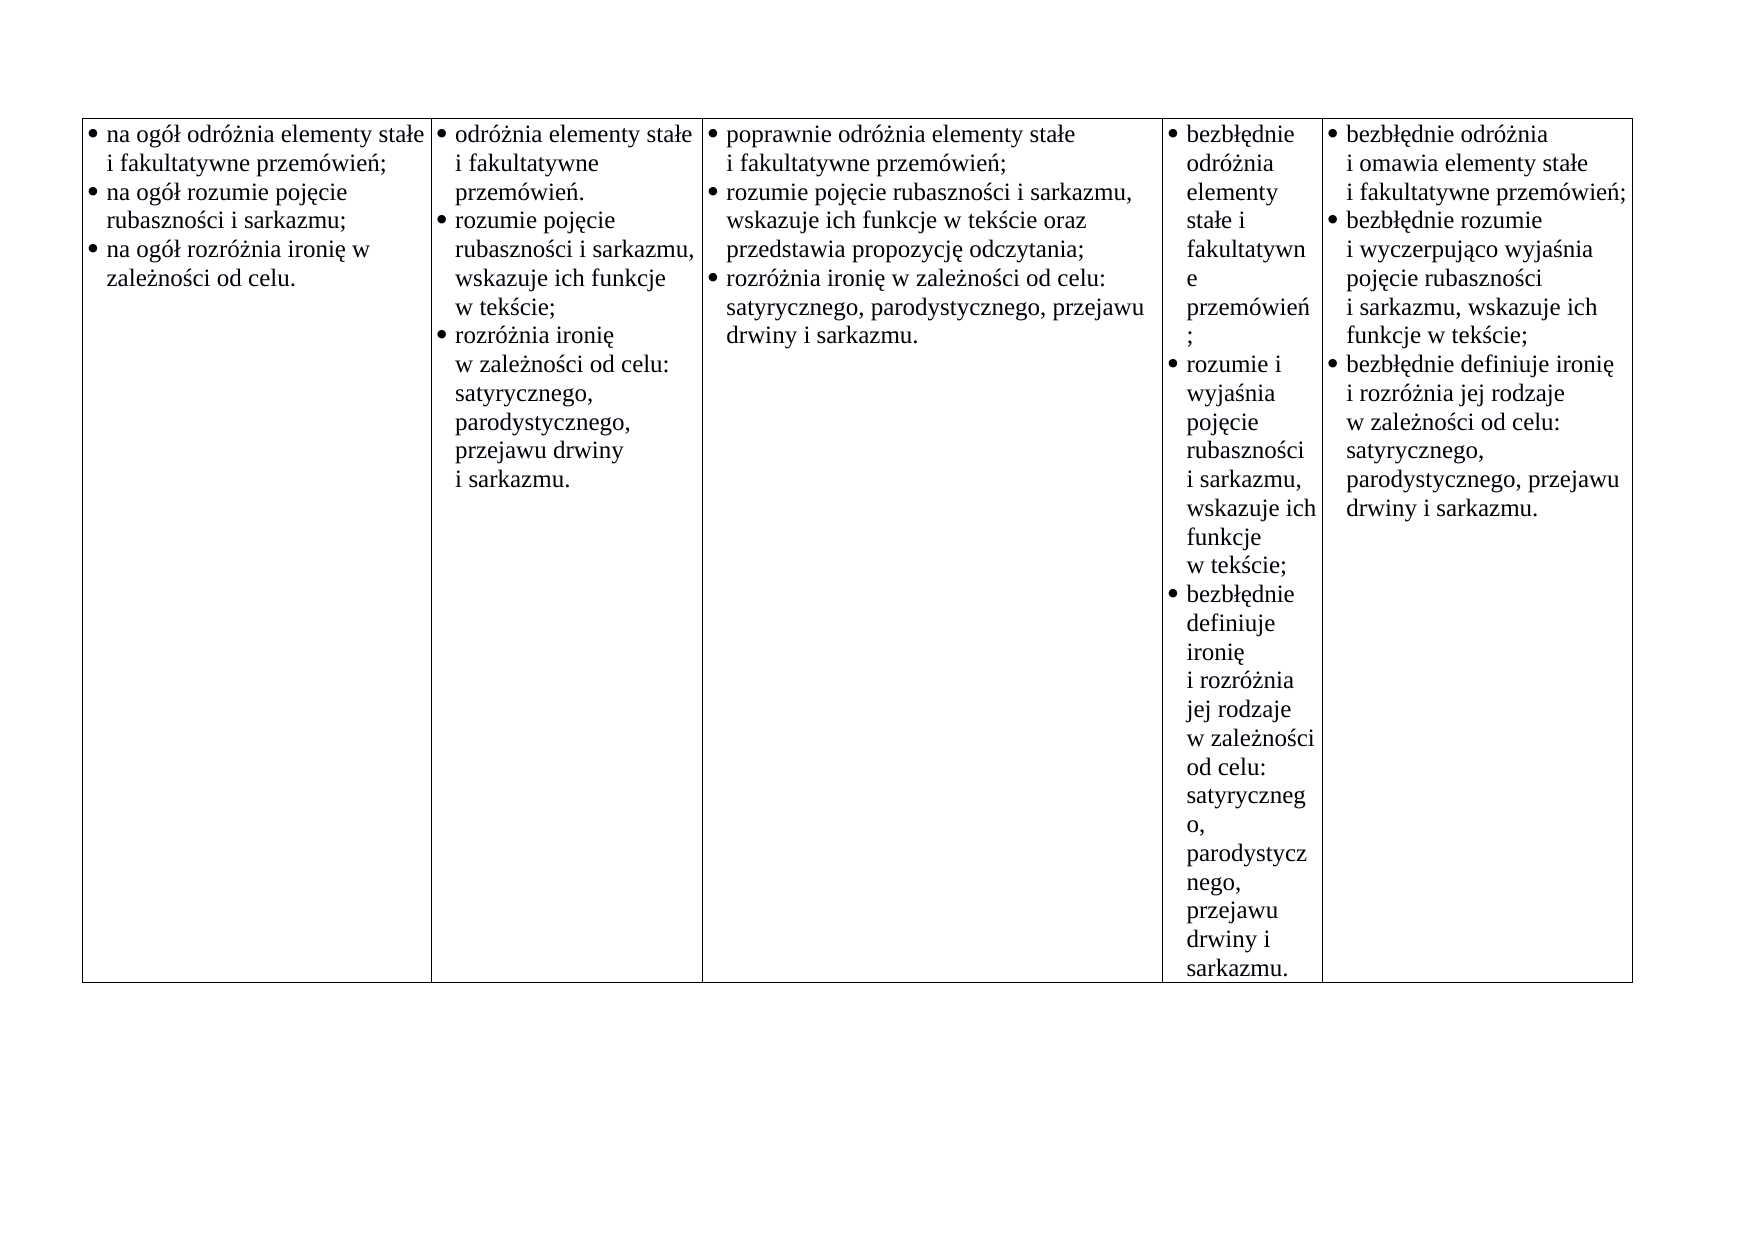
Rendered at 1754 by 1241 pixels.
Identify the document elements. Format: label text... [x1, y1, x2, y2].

table_cell bezbłędnie odróżnia elementy stałe i fakultatywne przemówień; rozumie i wyjaśnia pojęcie rubaszności i sarkazmu, wskazuje ich funkcje w tekście; bezbłędnie definiuje ironię i rozróżnia jej rodzaje w zależności od celu: satyrycznego, parodystycznego, przejawu drwiny i sarkazmu. [1163, 119, 1322, 982]
table_cell odróżnia elementy stałe i fakultatywne przemówień. rozumie pojęcie rubaszności i sarkazmu, wskazuje ich funkcje w tekście; rozróżnia ironię w zależności od celu: satyrycznego, parodystycznego, przejawu drwiny i sarkazmu. [432, 119, 702, 982]
table_cell na ogół odróżnia elementy stałe i fakultatywne przemówień; na ogół rozumie pojęcie rubaszności i sarkazmu; na ogół rozróżnia ironię w zależności od celu. [83, 119, 431, 982]
table_cell bezbłędnie odróżnia i omawia elementy stałe i fakultatywne przemówień; bezbłędnie rozumie i wyczerpująco wyjaśnia pojęcie rubaszności i sarkazmu, wskazuje ich funkcje w tekście; bezbłędnie definiuje ironię i rozróżnia jej rodzaje w zależności od celu: satyrycznego, parodystycznego, przejawu drwiny i sarkazmu. [1323, 119, 1632, 982]
table_cell poprawnie odróżnia elementy stałe i fakultatywne przemówień; rozumie pojęcie rubaszności i sarkazmu, wskazuje ich funkcje w tekście oraz przedstawia propozycję odczytania; rozróżnia ironię w zależności od celu: satyrycznego, parodystycznego, przejawu drwiny i sarkazmu. [703, 119, 1162, 982]
